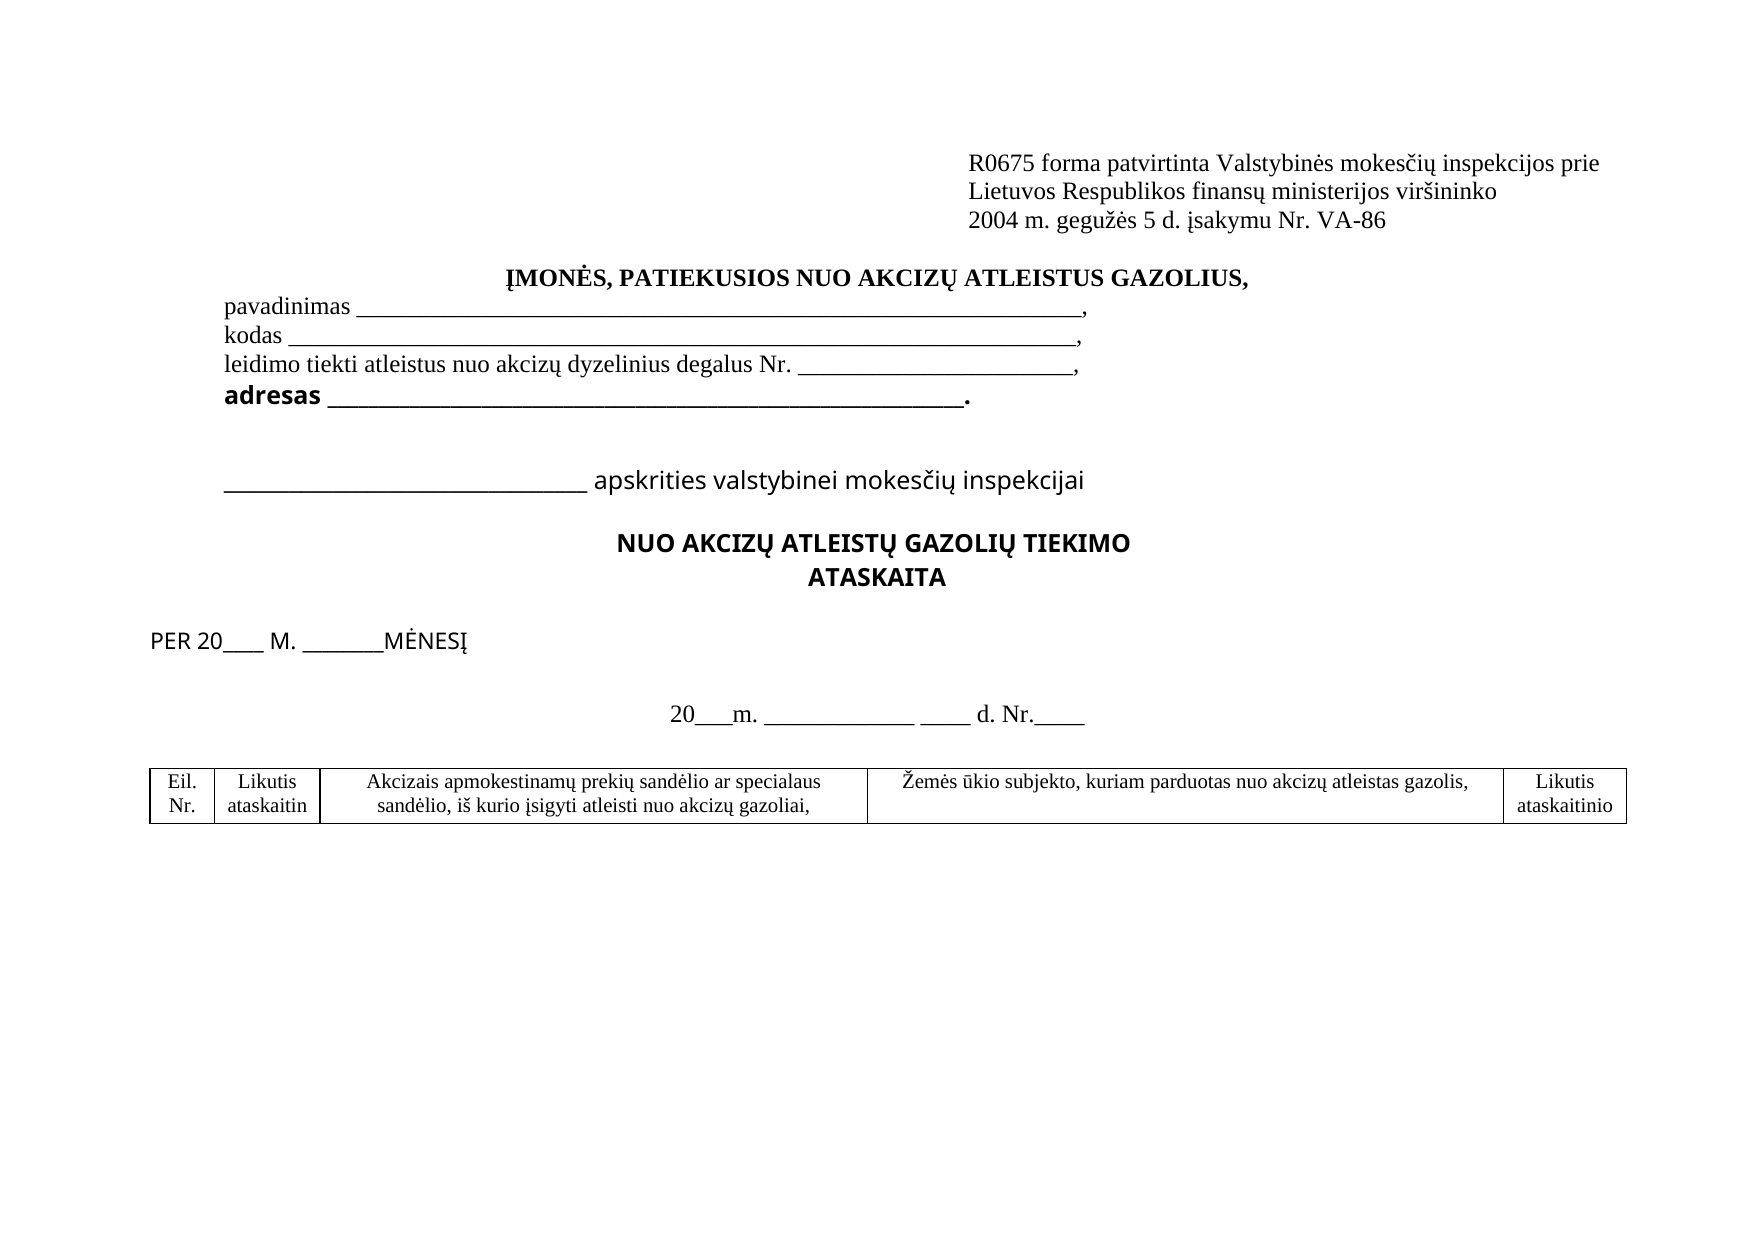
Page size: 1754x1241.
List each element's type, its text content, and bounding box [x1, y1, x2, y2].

text ATASKAITA [150, 559, 1604, 594]
table_header Likutis ataskaitin [215, 769, 319, 823]
text PER 20____ M. ________MĖNESĮ [150, 625, 1604, 656]
text kodas _______________________________________________________________, [150, 320, 1604, 349]
text 20___m. ____________ ____ d. Nr.____ [150, 699, 1604, 727]
table_header Akcizais apmokestinamų prekių sandėlio ar specialaus sandėlio, iš kurio įsigyti atleisti nuo akcizų gazoliai, [321, 769, 867, 823]
table_header Eil. Nr. [151, 769, 214, 823]
table_header Likutis ataskaitinio [1504, 769, 1626, 823]
text Lietuvos Respublikos finansų ministerijos viršininko [150, 176, 1604, 205]
text pavadinimas __________________________________________________________, [150, 291, 1604, 320]
text adresas ______________________________________________________________. [150, 378, 1604, 412]
text ĮMONĖS, PATIEKUSIOS NUO AKCIZŲ ATLEISTUS GAZOLIUS, [150, 263, 1604, 291]
text apskrities valstybinei mokesčių inspekcijai [150, 463, 1604, 497]
text NUO AKCIZŲ ATLEISTŲ GAZOLIŲ TIEKIMO [150, 526, 1604, 559]
text R0675 forma patvirtinta Valstybinės mokesčių inspekcijos prie [150, 148, 1604, 176]
table_header Žemės ūkio subjekto, kuriam parduotas nuo akcizų atleistas gazolis, [868, 769, 1503, 823]
text leidimo tiekti atleistus nuo akcizų dyzelinius degalus Nr. ______________________, [150, 349, 1604, 378]
text 2004 m. gegužės 5 d. įsakymu Nr. VA-86 [150, 205, 1604, 234]
